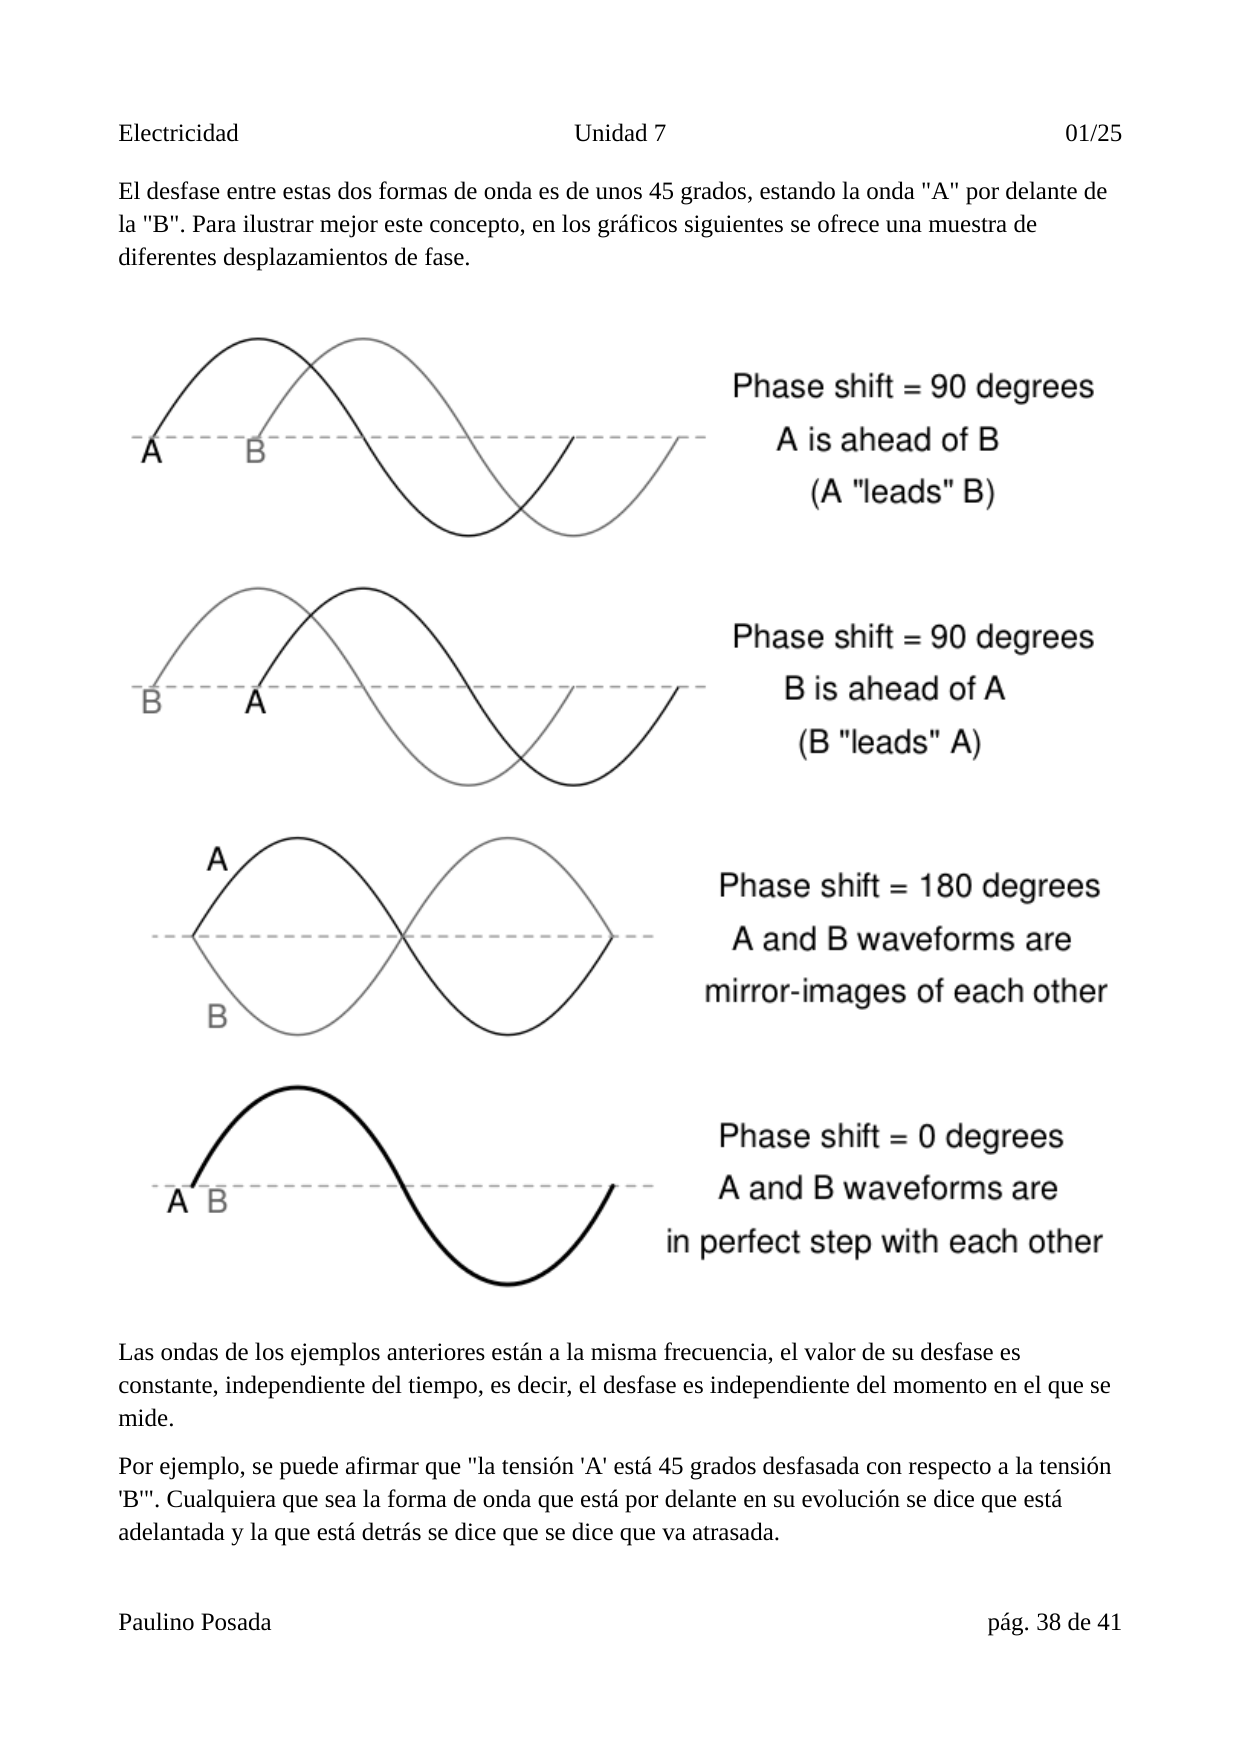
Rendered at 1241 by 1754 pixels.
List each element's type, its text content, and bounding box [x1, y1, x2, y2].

picture [118, 290, 1123, 1297]
text Las ondas de los ejemplos anteriores están a la misma frecuencia, el valor de su desfase es constante, independiente del tiempo, es decir, el desfase es independiente del momento en el que se mide. [118, 1337, 1122, 1432]
text Por ejemplo, se puede afirmar que "la tensión 'A' está 45 grados desfasada con respecto a la tensión 'B'". Cualquiera que sea la forma de onda que está por delante en su evolución se dice que está adelantada y la que está detrás se dice que se dice que va atrasada. [118, 1451, 1122, 1546]
text El desfase entre estas dos formas de onda es de unos 45 grados, estando la onda "A" por delante de la "B". Para ilustrar mejor este concepto, en los gráficos siguientes se ofrece una muestra de diferentes desplazamientos de fase. [118, 176, 1122, 271]
